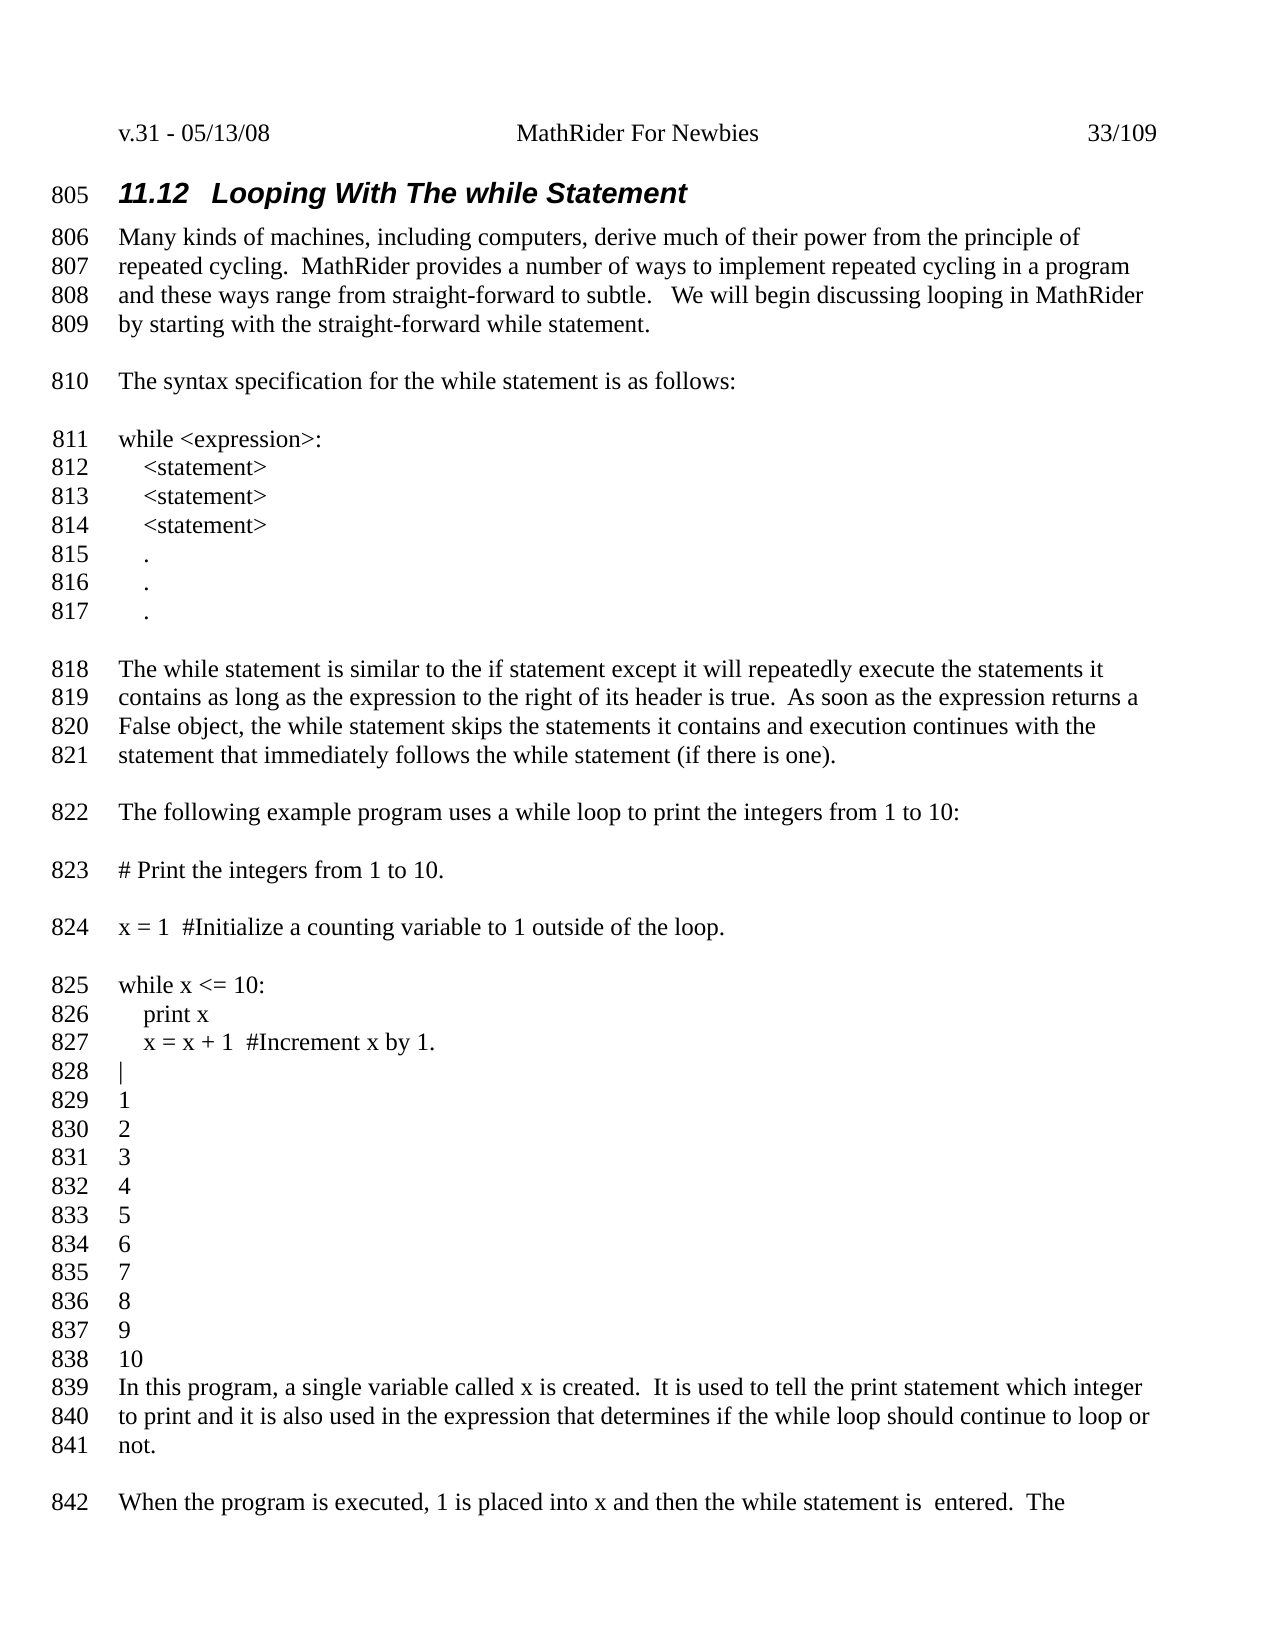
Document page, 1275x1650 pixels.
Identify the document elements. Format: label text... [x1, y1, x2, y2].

text 6 [118, 1229, 1157, 1257]
text x = 1 #Initialize a counting variable to 1 outside of the loop. [118, 912, 1157, 941]
text . [118, 539, 1157, 567]
text print x [118, 999, 1157, 1027]
text Many kinds of machines, including computers, derive much of their power from the principle of repeated cycling. MathRider provides a number of ways to implement repeated cycling in a program and these ways range from straight-forward to subtle. We will begin discussing looping in MathRider by starting with the straight-forward while statement. [118, 222, 1157, 337]
text 10 [118, 1344, 1157, 1372]
text 4 [118, 1171, 1157, 1200]
text When the program is executed, 1 is placed into x and then the while statement is entered. The [118, 1487, 1157, 1516]
text The while statement is similar to the if statement except it will repeatedly execute the statements it contains as long as the expression to the right of its header is true. As soon as the expression returns a False object, the while statement skips the statements it contains and execution continues with the statement that immediately follows the while statement (if there is one). [118, 654, 1157, 769]
text # Print the integers from 1 to 10. [118, 855, 1157, 884]
text The syntax specification for the while statement is as follows: [118, 366, 1157, 395]
text while <expression>: [118, 424, 1157, 452]
text x = x + 1 #Increment x by 1. [118, 1027, 1157, 1056]
subtitle Looping With The while Statement [118, 176, 1157, 210]
text 5 [118, 1200, 1157, 1229]
text 2 [118, 1114, 1157, 1142]
text | [118, 1056, 1157, 1085]
text . [118, 567, 1157, 596]
text 1 [118, 1085, 1157, 1114]
text 8 [118, 1286, 1157, 1315]
text 9 [118, 1315, 1157, 1344]
text <statement> [118, 452, 1157, 481]
text In this program, a single variable called x is created. It is used to tell the print statement which integer to print and it is also used in the expression that determines if the while loop should continue to loop or not. [118, 1372, 1157, 1459]
text 7 [118, 1257, 1157, 1286]
text . [118, 596, 1157, 625]
text while x <= 10: [118, 970, 1157, 999]
text <statement> [118, 510, 1157, 539]
text <statement> [118, 481, 1157, 510]
text 3 [118, 1142, 1157, 1171]
text The following example program uses a while loop to print the integers from 1 to 10: [118, 797, 1157, 826]
